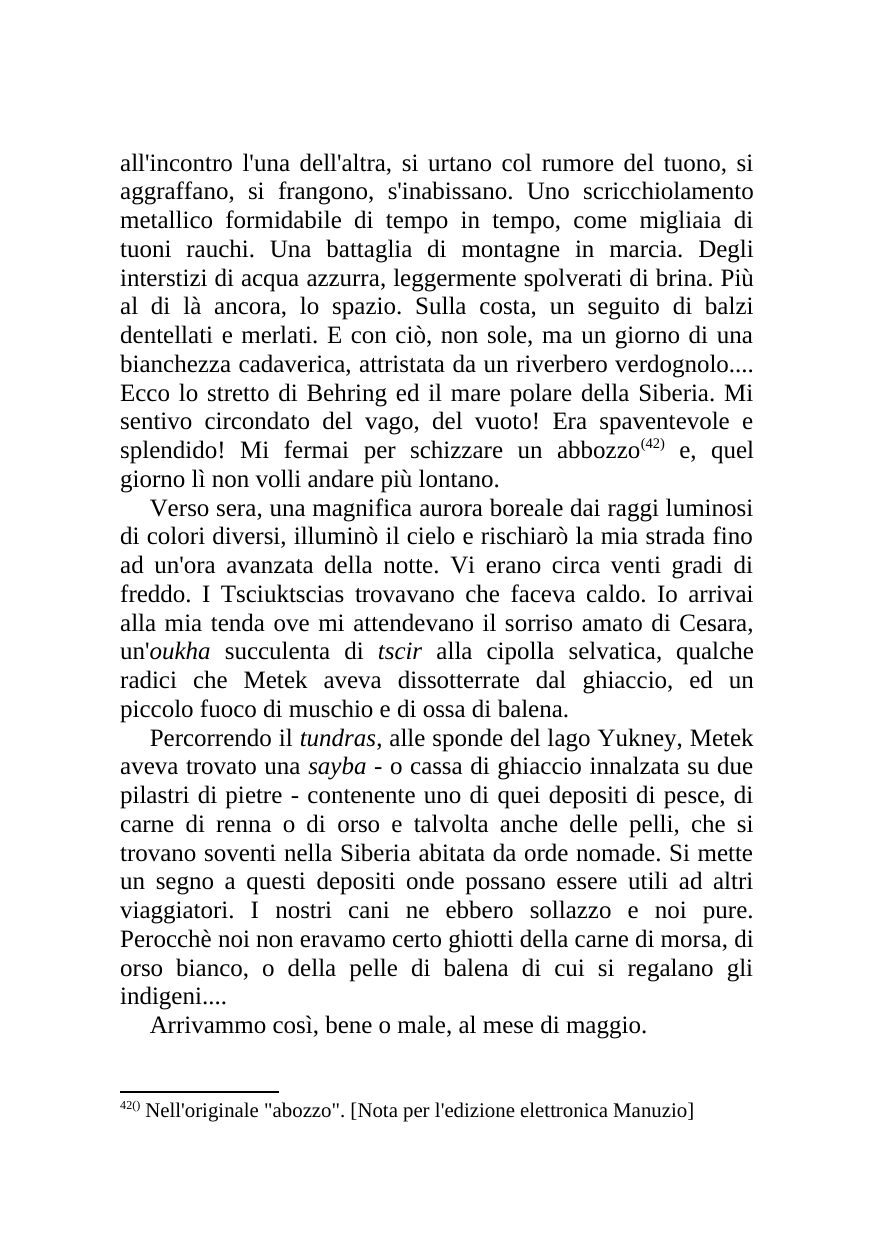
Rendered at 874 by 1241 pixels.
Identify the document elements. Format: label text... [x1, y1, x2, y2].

text Percorrendo il tundras, alle sponde del lago Yukney, Metek aveva trovato una sayba - o cassa di ghiaccio innalzata su due pilastri di pietre - contenente uno di quei depositi di pesce, di carne di renna o di orso e talvolta anche delle pelli, che si trovano soventi nella Siberia abitata da orde nomade. Si mette un segno a questi depositi onde possano essere utili ad altri viaggiatori. I nostri cani ne ebbero sollazzo e noi pure. Perocchè noi non eravamo certo ghiotti della carne di morsa, di orso bianco, o della pelle di balena di cui si regalano gli indigeni.... [120, 723, 754, 1010]
text Verso sera, una magnifica aurora boreale dai raggi luminosi di colori diversi, illuminò il cielo e rischiarò la mia strada fino ad un'ora avanzata della notte. Vi erano circa venti gradi di freddo. I Tsciuktscias trovavano che faceva caldo. Io arrivai alla mia tenda ove mi attendevano il sorriso amato di Cesara, un'oukha succulenta di tscir alla cipolla selvatica, qualche radici che Metek aveva dissotterrate dal ghiaccio, ed un piccolo fuoco di muschio e di ossa di balena. [120, 493, 754, 723]
text () Nell'originale "abozzo". [Nota per l'edizione elettronica Manuzio] [120, 1098, 754, 1122]
text all'incontro l'una dell'altra, si urtano col rumore del tuono, si aggraffano, si frangono, s'inabissano. Uno scricchiolamento metallico formidabile di tempo in tempo, come migliaia di tuoni rauchi. Una battaglia di montagne in marcia. Degli interstizi di acqua azzurra, leggermente spolverati di brina. Più al di là ancora, lo spazio. Sulla costa, un seguito di balzi dentellati e merlati. E con ciò, non sole, ma un giorno di una bianchezza cadaverica, attristata da un riverbero verdognolo.... Ecco lo stretto di Behring ed il mare polare della Siberia. Mi sentivo circondato del vago, del vuoto! Era spaventevole e splendido! Mi fermai per schizzare un abbozzo() e, quel giorno lì non volli andare più lontano. [120, 148, 754, 493]
text Arrivammo così, bene o male, al mese di maggio. [120, 1010, 754, 1039]
